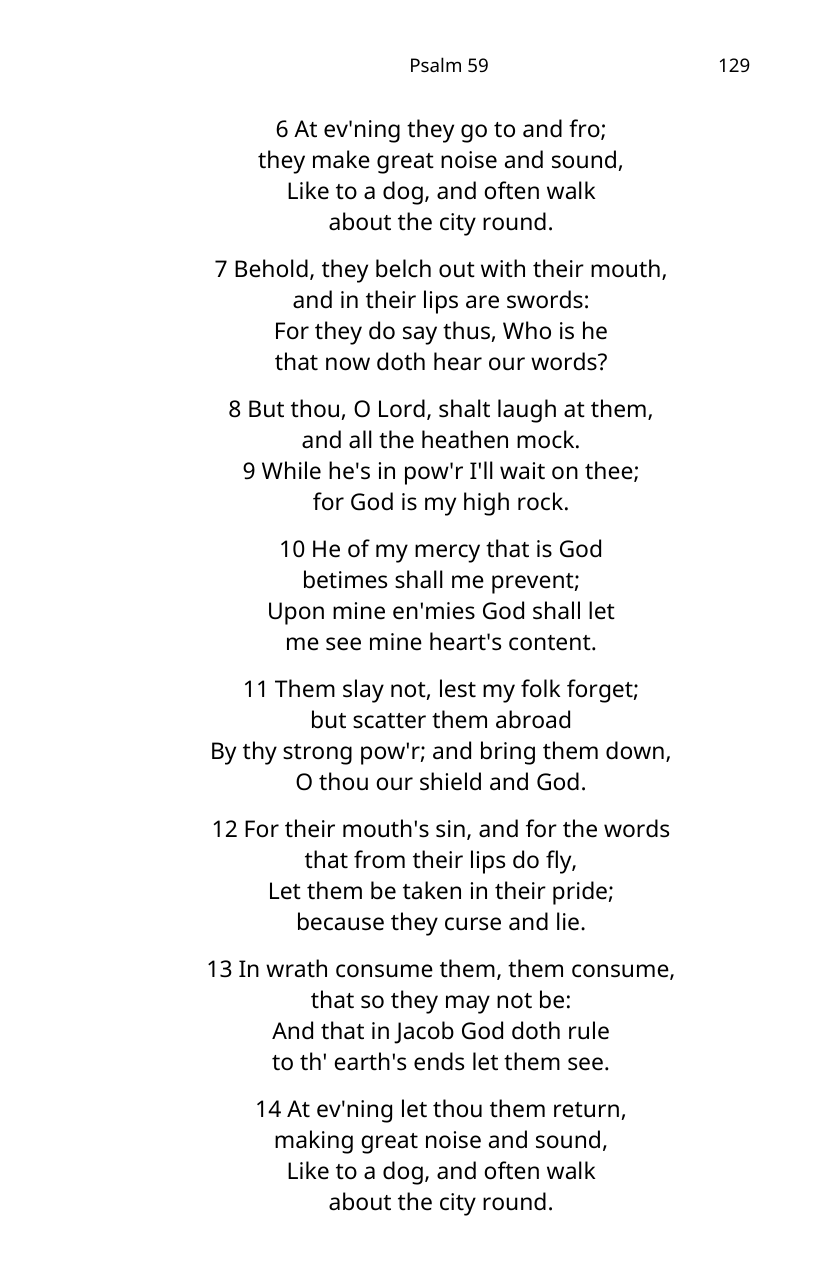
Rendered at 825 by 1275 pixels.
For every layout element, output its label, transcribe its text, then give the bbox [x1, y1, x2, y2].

text 10 He of my mercy that is God betimes shall me prevent; Upon mine en'mies God shall let me see mine heart's content. [132, 532, 750, 657]
text 6 At ev'ning they go to and fro; they make great noise and sound, Like to a dog, and often walk about the city round. [132, 112, 750, 237]
text 13 In wrath consume them, them consume, that so they may not be: And that in Jacob God doth rule to th' earth's ends let them see. [132, 952, 750, 1077]
text 11 Them slay not, lest my folk forget; but scatter them abroad By thy strong pow'r; and bring them down, O thou our shield and God. [132, 672, 750, 797]
text 8 But thou, O Lord, shalt laugh at them, and all the heathen mock. 9 While he's in pow'r I'll wait on thee; for God is my high rock. [132, 392, 750, 517]
text 14 At ev'ning let thou them return, making great noise and sound, Like to a dog, and often walk about the city round. [132, 1092, 750, 1217]
text 12 For their mouth's sin, and for the words that from their lips do fly, Let them be taken in their pride; because they curse and lie. [132, 812, 750, 937]
text 7 Behold, they belch out with their mouth, and in their lips are swords: For they do say thus, Who is he that now doth hear our words? [132, 252, 750, 377]
